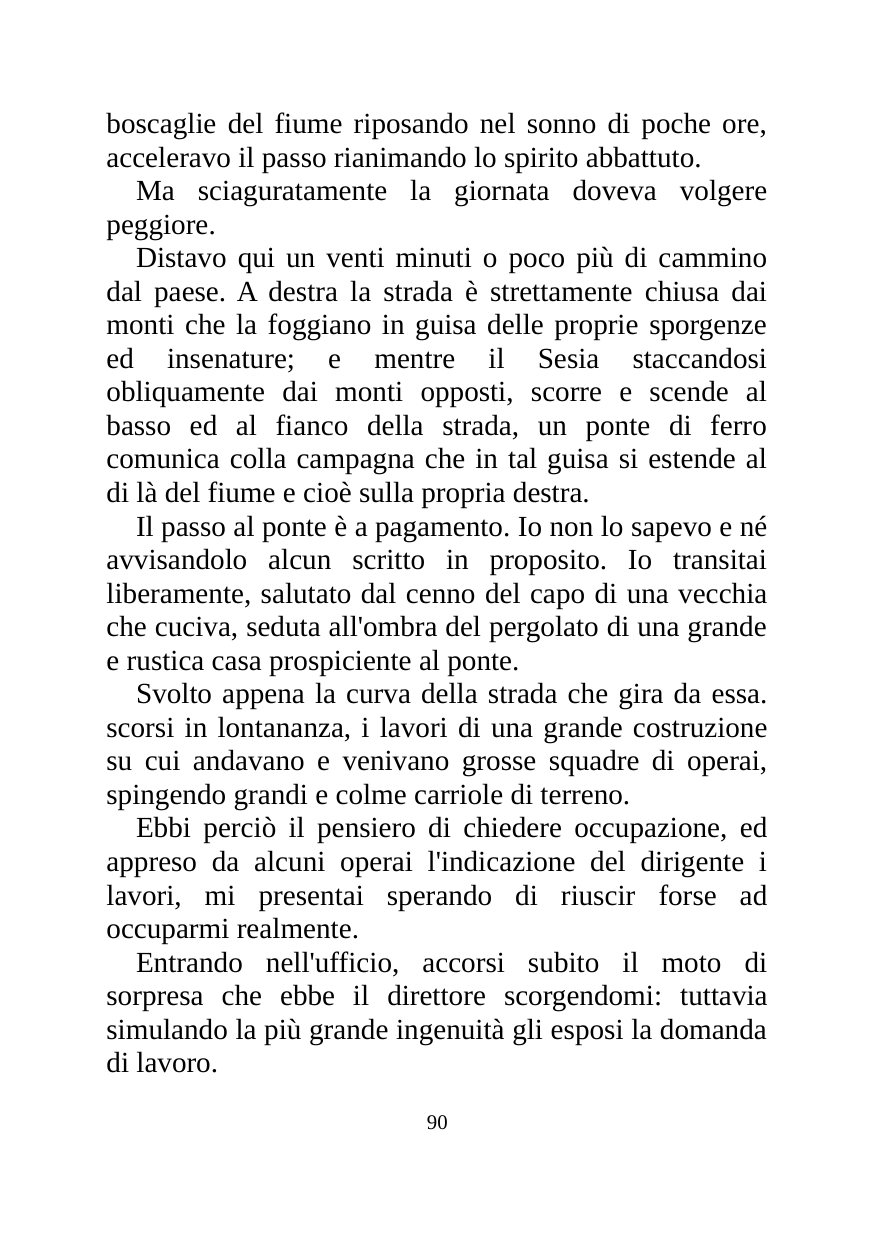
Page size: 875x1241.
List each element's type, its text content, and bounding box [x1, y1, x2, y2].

text Ma sciaguratamente la giornata doveva volgere peggiore. [106, 173, 768, 240]
text Distavo qui un venti minuti o poco più di cammino dal paese. A destra la strada è strettamente chiusa dai monti che la foggiano in guisa delle proprie sporgenze ed insenature; e mentre il Sesia staccandosi obliquamente dai monti opposti, scorre e scende al basso ed al fianco della strada, un ponte di ferro comunica colla campagna che in tal guisa si estende al di là del fiume e cioè sulla propria destra. [106, 240, 768, 509]
text boscaglie del fiume riposando nel sonno di poche ore, acceleravo il passo rianimando lo spirito abbattuto. [106, 106, 768, 173]
text Entrando nell'ufficio, accorsi subito il moto di sorpresa che ebbe il direttore scorgendomi: tuttavia simulando la più grande ingenuità gli esposi la domanda di lavoro. [106, 945, 768, 1079]
text Il passo al ponte è a pagamento. Io non lo sapevo e né avvisandolo alcun scritto in proposito. Io transitai liberamente, salutato dal cenno del capo di una vecchia che cuciva, seduta all'ombra del pergolato di una grande e rustica casa prospiciente al ponte. [106, 509, 768, 676]
text Ebbi perciò il pensiero di chiedere occupazione, ed appreso da alcuni operai l'indicazione del dirigente i lavori, mi presentai sperando di riuscir forse ad occuparmi realmente. [106, 811, 768, 945]
text Svolto appena la curva della strada che gira da essa. scorsi in lontananza, i lavori di una grande costruzione su cui andavano e venivano grosse squadre di operai, spingendo grandi e colme carriole di terreno. [106, 676, 768, 811]
